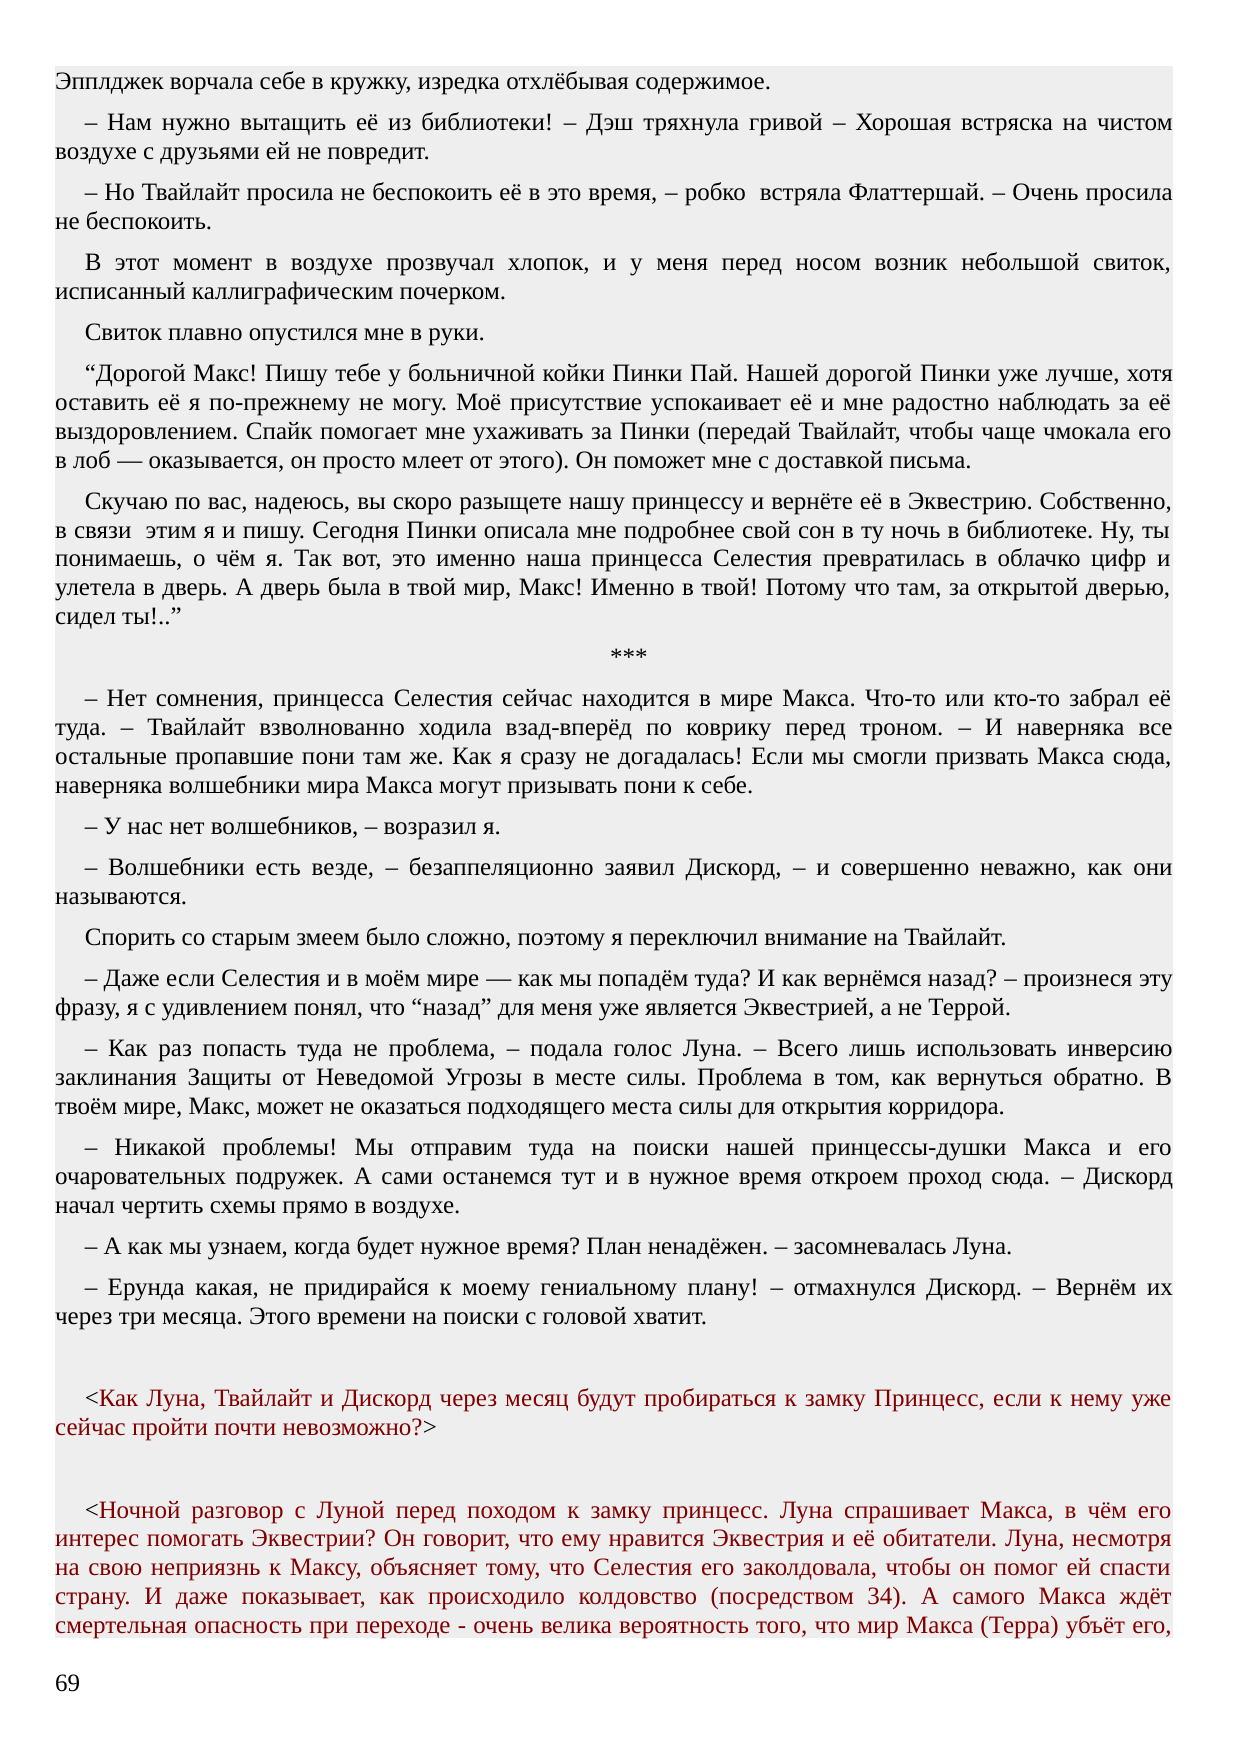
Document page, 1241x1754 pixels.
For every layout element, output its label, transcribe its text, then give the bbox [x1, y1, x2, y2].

text – Ерунда какая, не придирайся к моему гениальному плану! – отмахнулся Дискорд. – Вернём их через три месяца. Этого времени на поиски с головой хватит. [55, 1272, 1173, 1330]
text Скучаю по вас, надеюсь, вы скоро разыщете нашу принцессу и вернёте её в Эквестрию. Собственно, в связи этим я и пишу. Сегодня Пинки описала мне подробнее свой сон в ту ночь в библиотеке. Ну, ты понимаешь, о чём я. Так вот, это именно наша принцесса Селестия превратилась в облачко цифр и улетела в дверь. А дверь была в твой мир, Макс! Именно в твой! Потому что там, за открытой дверью, сидел ты!..” [55, 486, 1173, 630]
text - Эпплджек ворчала себе в кружку, изредка отхлёбывая содержимое. [55, 66, 1173, 95]
text – Никакой проблемы! Мы отправим туда на поиски нашей принцессы-душки Макса и его очаровательных подружек. А сами останемся тут и в нужное время откроем проход сюда. – Дискорд начал чертить схемы прямо в воздухе. [55, 1132, 1173, 1218]
text “Дорогой Макс! Пишу тебе у больничной койки Пинки Пай. Нашей дорогой Пинки уже лучше, хотя оставить её я по-прежнему не могу. Моё присутствие успокаивает её и мне радостно наблюдать за её выздоровлением. Спайк помогает мне ухаживать за Пинки (передай Твайлайт, чтобы чаще чмокала его в лоб — оказывается, он просто млеет от этого). Он поможет мне с доставкой письма. [55, 358, 1173, 473]
text – Нам нужно вытащить её из библиотеки! – Дэш тряхнула гривой – Хорошая встряска на чистом воздухе с друзьями ей не повредит. [55, 107, 1173, 165]
text Спорить со старым змеем было сложно, поэтому я переключил внимание на Твайлайт. [55, 922, 1173, 951]
text <Как Луна, Твайлайт и Дискорд через месяц будут пробираться к замку Принцесс, если к нему уже сейчас пройти почти невозможно?> [55, 1383, 1173, 1441]
text – Нет сомнения, принцесса Селестия сейчас находится в мире Макса. Что-то или кто-то забрал её туда. – Твайлайт взволнованно ходила взад-вперёд по коврику перед троном. – И наверняка все остальные пропавшие пони там же. Как я сразу не догадалась! Если мы смогли призвать Макса сюда, наверняка волшебники мира Макса могут призывать пони к себе. [55, 683, 1173, 798]
text – Волшебники есть везде, – безаппеляционно заявил Дискорд, – и совершенно неважно, как они называются. [55, 852, 1173, 910]
text В этот момент в воздухе прозвучал хлопок, и у меня перед носом возник небольшой свиток, исписанный каллиграфическим почерком. [55, 247, 1173, 305]
text – Даже если Селестия и в моём мире — как мы попадём туда? И как вернёмся назад? – произнеся эту фразу, я с удивлением понял, что “назад” для меня уже является Эквестрией, а не Террой. [55, 963, 1173, 1021]
text – Как раз попасть туда не проблема, – подала голос Луна. – Всего лишь использовать инверсию заклинания Защиты от Неведомой Угрозы в месте силы. Проблема в том, как вернуться обратно. В твоём мире, Макс, может не оказаться подходящего места силы для открытия корридора. [55, 1033, 1173, 1120]
text – А как мы узнаем, когда будет нужное время? План ненадёжен. – засомневалась Луна. [55, 1231, 1173, 1260]
text *** [55, 642, 1173, 671]
text <Ночной разговор с Луной перед походом к замку принцесс. Луна спрашивает Макса, в чём его интерес помогать Эквестрии? Он говорит, что ему нравится Эквестрия и её обитатели. Луна, несмотря на свою неприязнь к Максу, объясняет тому, что Селестия его заколдовала, чтобы он помог ей спасти страну. И даже показывает, как происходило колдовство (посредством 34). А самого Макса ждёт смертельная опасность при переходе - очень велика вероятность того, что мир Макса (Терра) убъёт его, [55, 1495, 1173, 1638]
text Свиток плавно опустился мне в руки. [55, 317, 1173, 346]
text – У нас нет волшебников, – возразил я. [55, 811, 1173, 840]
text – Но Твайлайт просила не беспокоить её в это время, – робко встряла Флаттершай. – Очень просила не беспокоить. [55, 177, 1173, 235]
